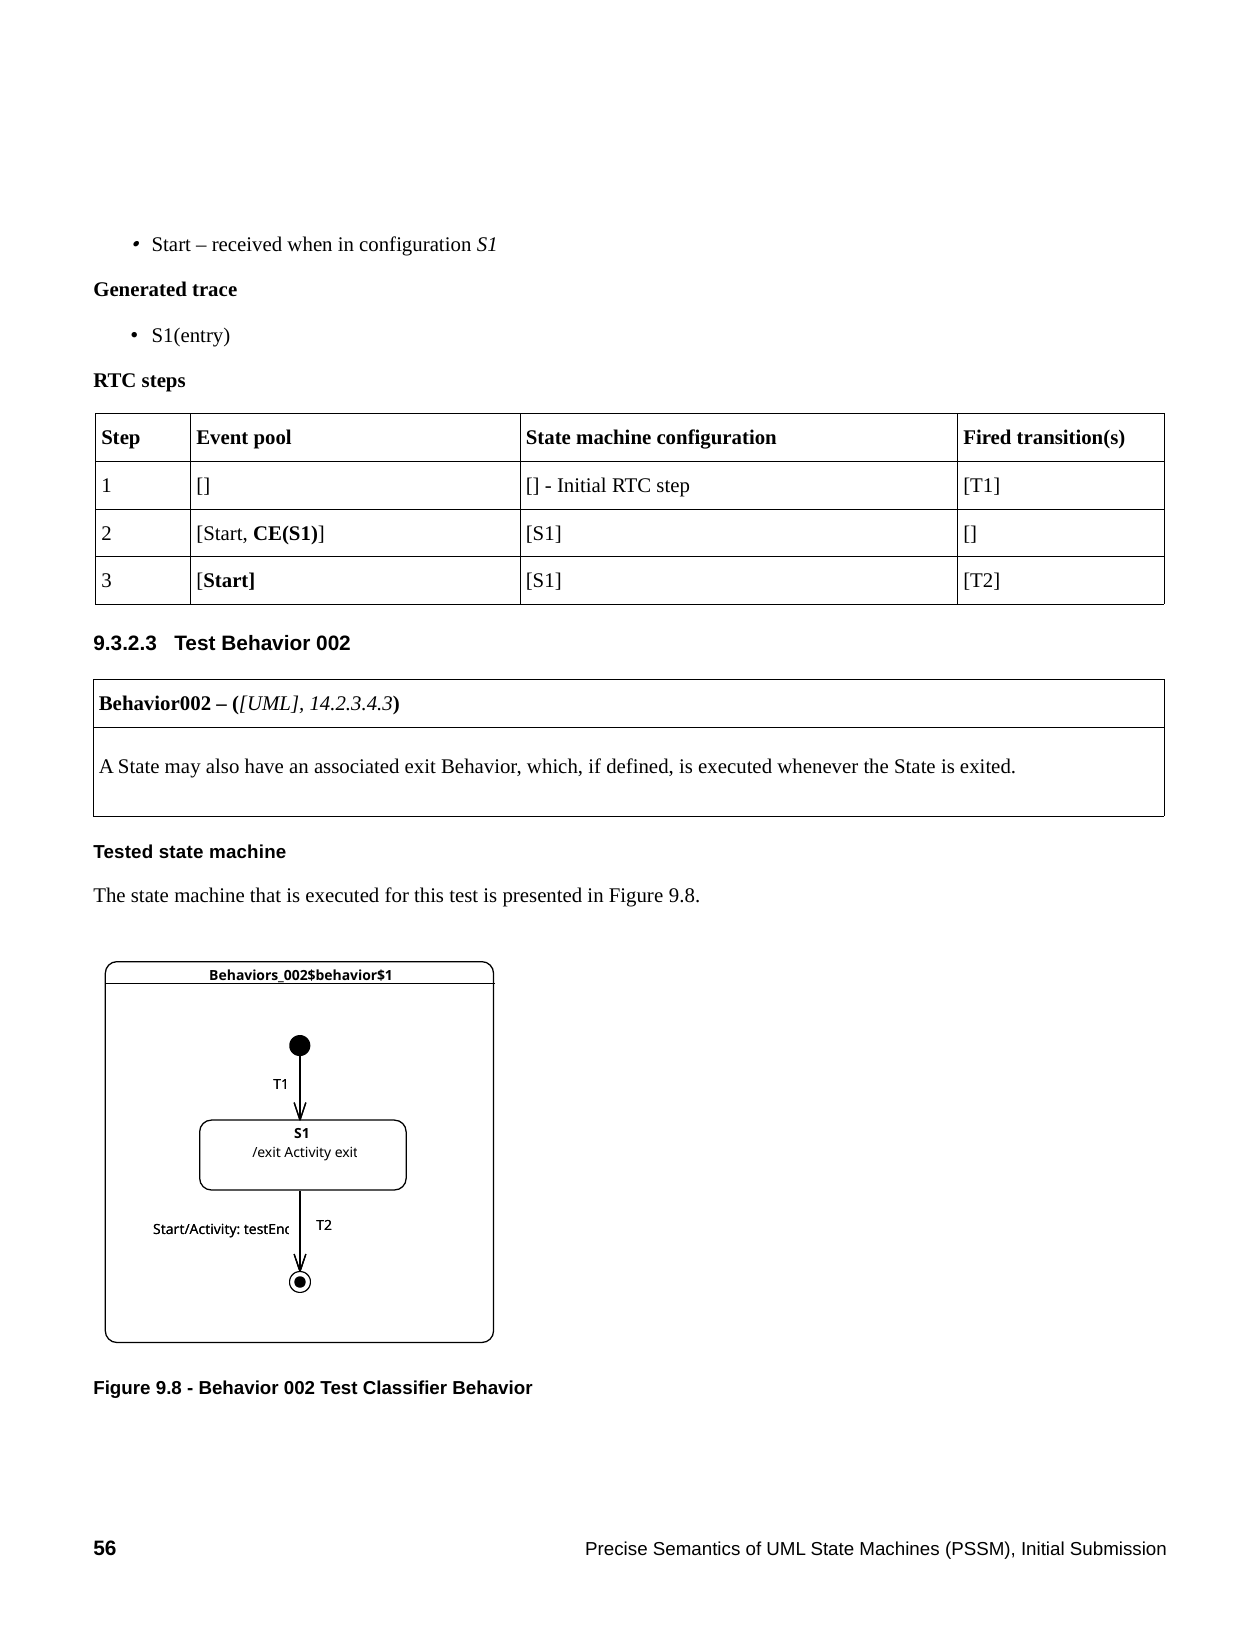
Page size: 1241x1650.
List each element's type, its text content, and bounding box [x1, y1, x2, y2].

text The state machine that is executed for this test is presented in Figure 9.8. [93, 883, 1164, 907]
table_cell [T1] [958, 462, 1164, 509]
text Generated trace [93, 277, 1164, 301]
table_cell A State may also have an associated exit Behavior, which, if defined, is executed whenever the State is exited. [94, 728, 1164, 816]
table_cell [S1] [521, 557, 957, 604]
table_cell [] - Initial RTC step [521, 462, 957, 509]
table_cell [] [191, 462, 520, 509]
table_cell [T2] [958, 557, 1164, 604]
table_cell [S1] [521, 510, 957, 556]
table_header Step [96, 414, 190, 461]
subtitle Test Behavior 002 [93, 629, 1164, 654]
table_cell [Start] [191, 557, 520, 604]
list Start – received when in configuration S1 [131, 231, 1164, 256]
table_cell [] [958, 510, 1164, 556]
text RTC steps [93, 368, 1164, 392]
table_header Behavior002 – ([UML], 14.2.3.4.3) [94, 680, 1164, 727]
text Figure 9.8 - Behavior 002 Test Classifier Behavior [93, 1377, 586, 1398]
subtitle Tested state machine [93, 841, 1164, 862]
table_header Event pool [191, 414, 520, 461]
table_cell 1 [96, 462, 190, 509]
table_cell [Start, CE(S1)] [191, 510, 520, 556]
table_header State machine configuration [521, 414, 957, 461]
table_cell 2 [96, 510, 190, 556]
table_cell 3 [96, 557, 190, 604]
list S1(entry) [131, 322, 1164, 347]
table_header Fired transition(s) [958, 414, 1164, 461]
